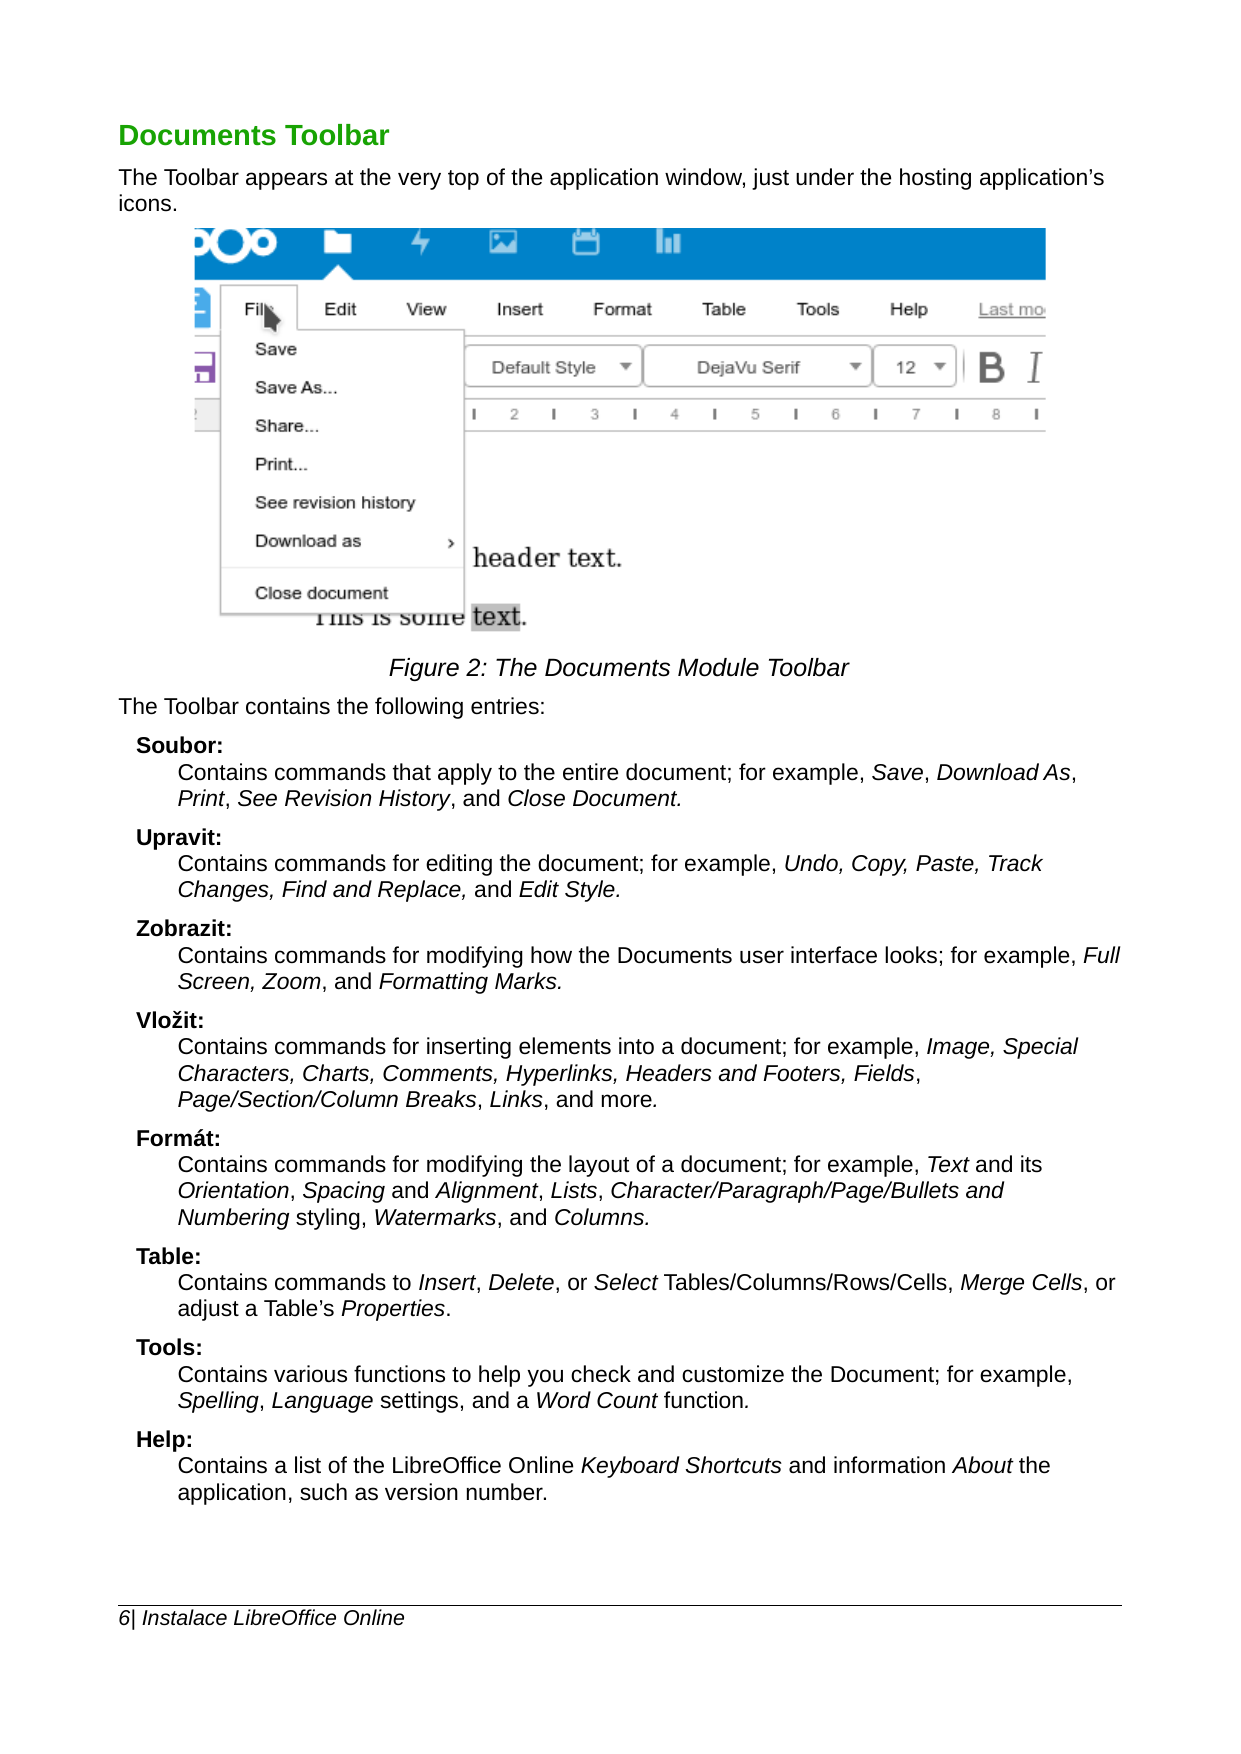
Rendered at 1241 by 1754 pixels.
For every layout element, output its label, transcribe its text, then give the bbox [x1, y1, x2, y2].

text Formát: [136, 1125, 1122, 1151]
text Contains commands for editing the document; for example, Undo, Copy, Paste, Track Changes, Find and Replace, and Edit Style. [177, 850, 1122, 903]
text Help: [136, 1426, 1122, 1452]
text Zobrazit: [136, 915, 1122, 942]
text Tools: [136, 1334, 1122, 1361]
text Contains commands for inserting elements into a document; for example, Image, Special Characters, Charts, Comments, Hyperlinks, Headers and Footers, Fields, Page/Section/Column Breaks, Links, and more. [177, 1033, 1122, 1112]
text Upravit: [136, 824, 1122, 850]
text Contains various functions to help you check and customize the Document; for example, Spelling, Language settings, and a Word Count function. [177, 1361, 1122, 1413]
text Figure 2: The Documents Module Toolbar [186, 653, 1054, 681]
text Contains commands for modifying how the Documents user interface looks; for example, Full Screen, Zoom, and Formatting Marks. [177, 942, 1122, 994]
text Contains commands to Insert, Delete, or Select Tables/Columns/Rows/Cells, Merge Cells, or adjust a Table’s Properties. [177, 1269, 1122, 1322]
text The Toolbar appears at the very top of the application window, just under the hosting application’s icons. [118, 163, 1122, 216]
text The Toolbar contains the following entries: [118, 693, 1122, 720]
text Contains a list of the LibreOffice Online Keyboard Shortcuts and information About the application, such as version number. [177, 1452, 1122, 1505]
text Contains commands that apply to the entire document; for example, Save, Download As, Print, See Revision History, and Close Document. [177, 758, 1122, 811]
text Table: [136, 1243, 1122, 1269]
picture [194, 228, 1046, 653]
text Vložit: [136, 1007, 1122, 1033]
text Contains commands for modifying the layout of a document; for example, Text and its Orientation, Spacing and Alignment, Lists, Character/Paragraph/Page/Bullets and Numbering styling, Watermarks, and Columns. [177, 1151, 1122, 1230]
subtitle Documents Toolbar [118, 118, 1122, 152]
text Soubor: [136, 732, 1122, 758]
